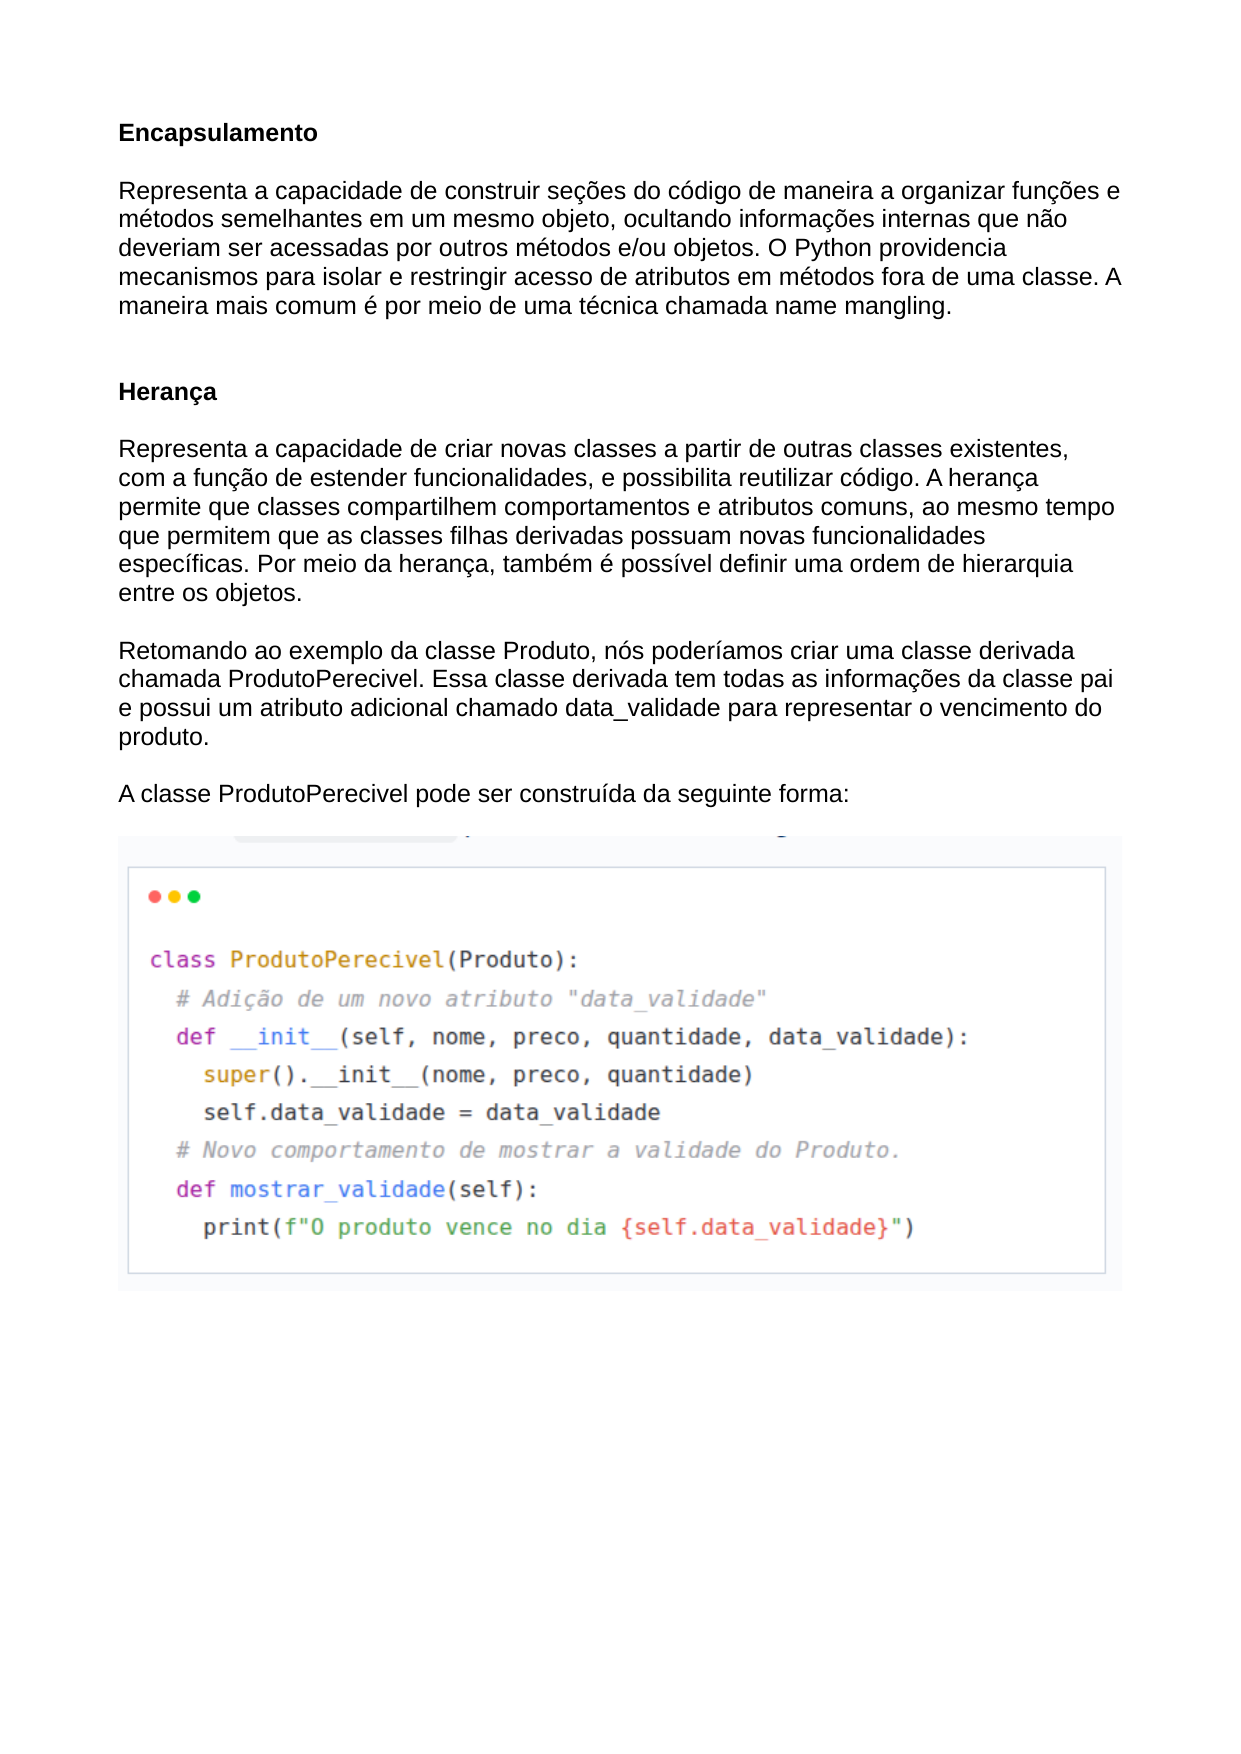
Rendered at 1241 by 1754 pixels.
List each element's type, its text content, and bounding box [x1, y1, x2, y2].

text Encapsulamento [118, 118, 1122, 147]
text Representa a capacidade de construir seções do código de maneira a organizar funções e métodos semelhantes em um mesmo objeto, ocultando informações internas que não deveriam ser acessadas por outros métodos e/ou objetos. O Python providencia mecanismos para isolar e restringir acesso de atributos em métodos fora de uma classe. A maneira mais comum é por meio de uma técnica chamada name mangling. [118, 176, 1122, 319]
text Retomando ao exemplo da classe Produto, nós poderíamos criar uma classe derivada chamada ProdutoPerecivel. Essa classe derivada tem todas as informações da classe pai e possui um atributo adicional chamado data_validade para representar o vencimento do produto. [118, 636, 1122, 751]
text Herança [118, 377, 1122, 406]
picture [118, 836, 1123, 1291]
text A classe ProdutoPerecivel pode ser construída da seguinte forma: [118, 779, 1122, 808]
text Representa a capacidade de criar novas classes a partir de outras classes existentes, com a função de estender funcionalidades, e possibilita reutilizar código. A herança permite que classes compartilhem comportamentos e atributos comuns, ao mesmo tempo que permitem que as classes filhas derivadas possuam novas funcionalidades específicas. Por meio da herança, também é possível definir uma ordem de hierarquia entre os objetos. [118, 434, 1122, 607]
